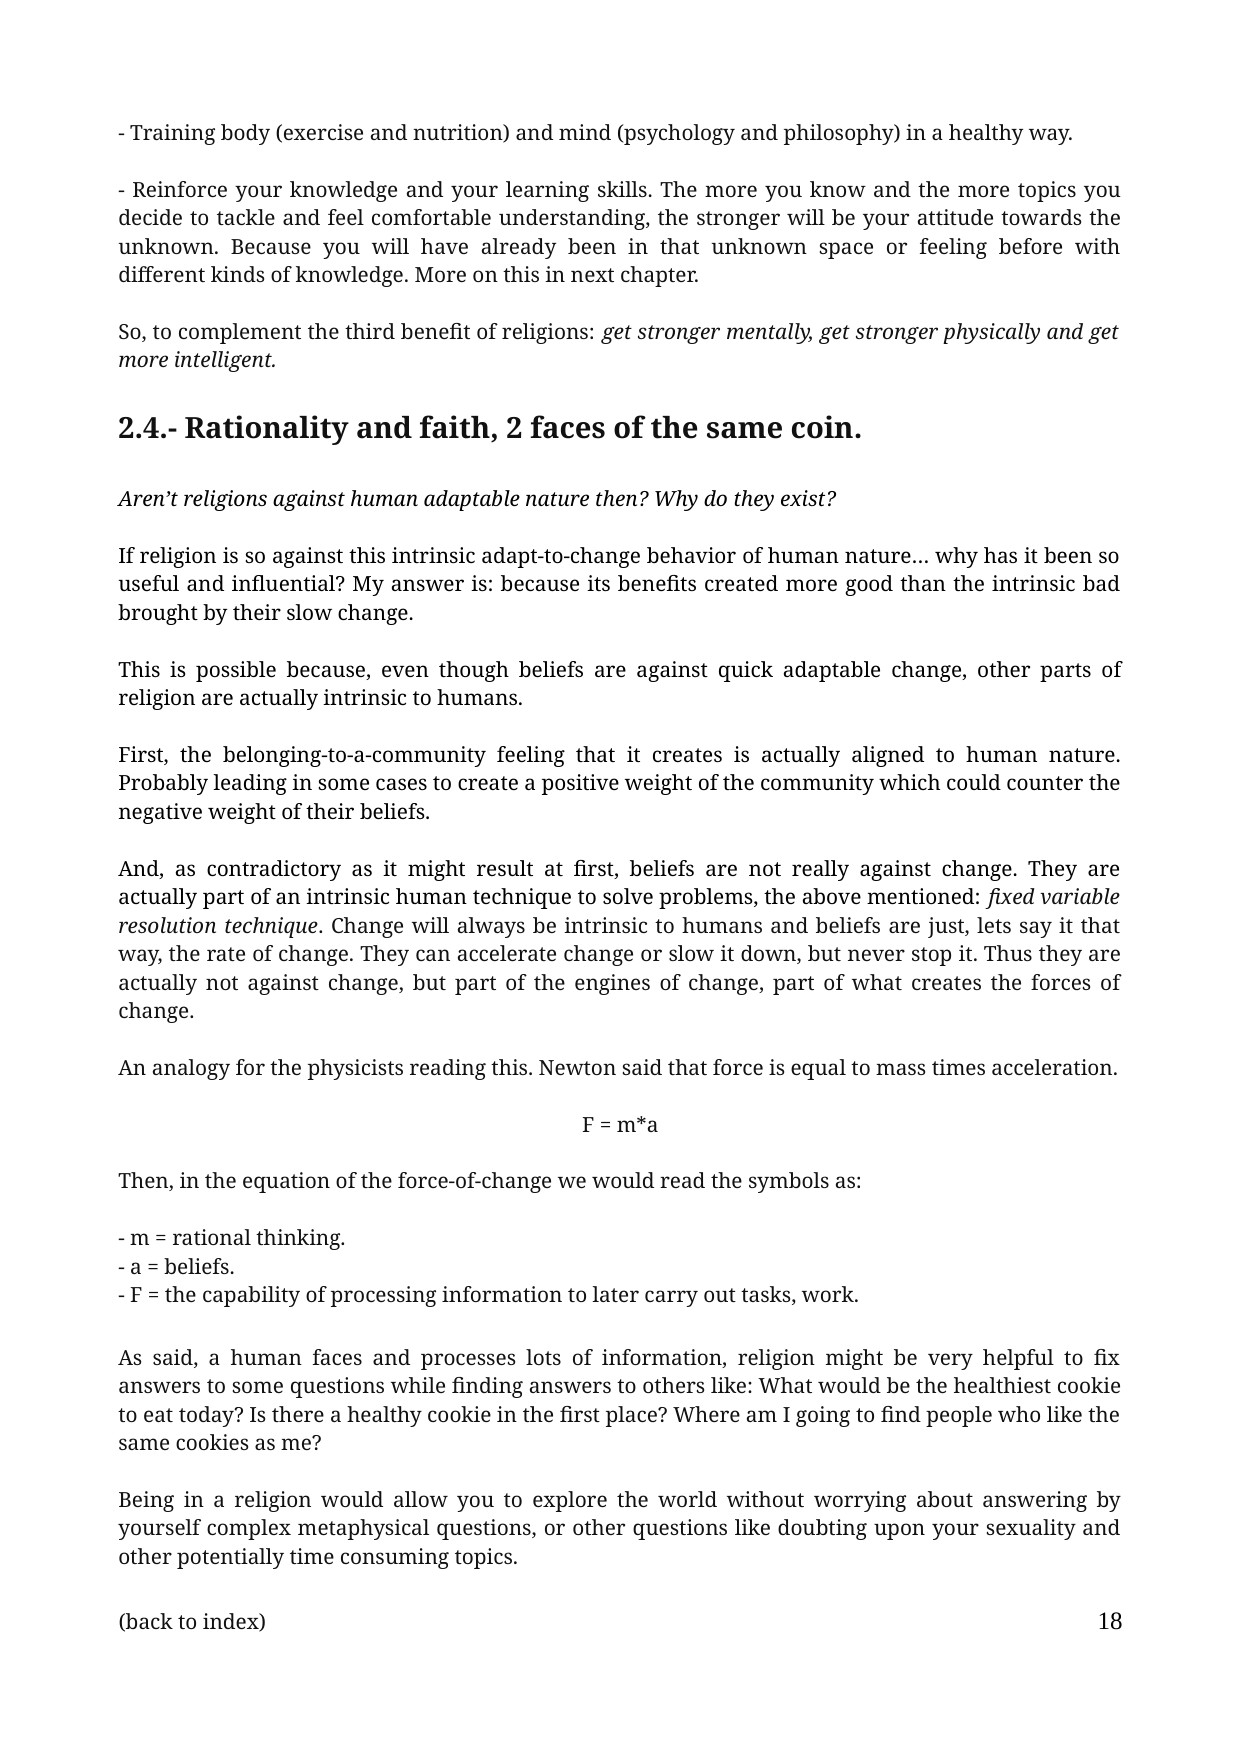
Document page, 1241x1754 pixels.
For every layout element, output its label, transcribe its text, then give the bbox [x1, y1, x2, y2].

text Aren’t religions against human adaptable nature then? Why do they exist? [118, 484, 1122, 513]
text As said, a human faces and processes lots of information, religion might be very helpful to fix answers to some questions while finding answers to others like: What would be the healthiest cookie to eat today? Is there a healthy cookie in the first place? Where am I going to find people who like the same cookies as me? [118, 1343, 1122, 1457]
text F = m*a [118, 1110, 1122, 1138]
text - Training body (exercise and nutrition) and mind (psychology and philosophy) in a healthy way. [118, 118, 1122, 147]
text So, to complement the third benefit of religions: get stronger mentally, get stronger physically and get more intelligent. [118, 317, 1122, 374]
text An analogy for the physicists reading this. Newton said that force is equal to mass times acceleration. [118, 1053, 1122, 1081]
text This is possible because, even though beliefs are against quick adaptable change, other parts of religion are actually intrinsic to humans. [118, 655, 1122, 712]
text - F = the capability of processing information to later carry out tasks, work. [118, 1280, 1122, 1309]
text - Reinforce your knowledge and your learning skills. The more you know and the more topics you decide to tackle and feel comfortable understanding, the stronger will be your attitude towards the unknown. Because you will have already been in that unknown space or feeling before with different kinds of knowledge. More on this in next chapter. [118, 175, 1122, 289]
text Being in a religion would allow you to explore the world without worrying about answering by yourself complex metaphysical questions, or other questions like doubting upon your sexuality and other potentially time consuming topics. [118, 1485, 1122, 1570]
text - a = beliefs. [118, 1252, 1122, 1280]
text And, as contradictory as it might result at first, beliefs are not really against change. They are actually part of an intrinsic human technique to solve problems, the above mentioned: fixed variable resolution technique. Change will always be intrinsic to humans and beliefs are just, lets say it that way, the rate of change. They can accelerate change or slow it down, but never stop it. Thus they are actually not against change, but part of the engines of change, part of what creates the forces of change. [118, 854, 1122, 1024]
text Then, in the equation of the force-of-change we would read the symbols as: [118, 1167, 1122, 1195]
text If religion is so against this intrinsic adapt-to-change behavior of human nature… why has it been so useful and influential? My answer is: because its benefits created more good than the intrinsic bad brought by their slow change. [118, 541, 1122, 626]
text First, the belonging-to-a-community feeling that it creates is actually aligned to human nature. Probably leading in some cases to create a positive weight of the community which could counter the negative weight of their beliefs. [118, 740, 1122, 825]
text 2.4.- Rationality and faith, 2 faces of the same coin. [118, 408, 1122, 447]
text - m = rational thinking. [118, 1223, 1122, 1252]
